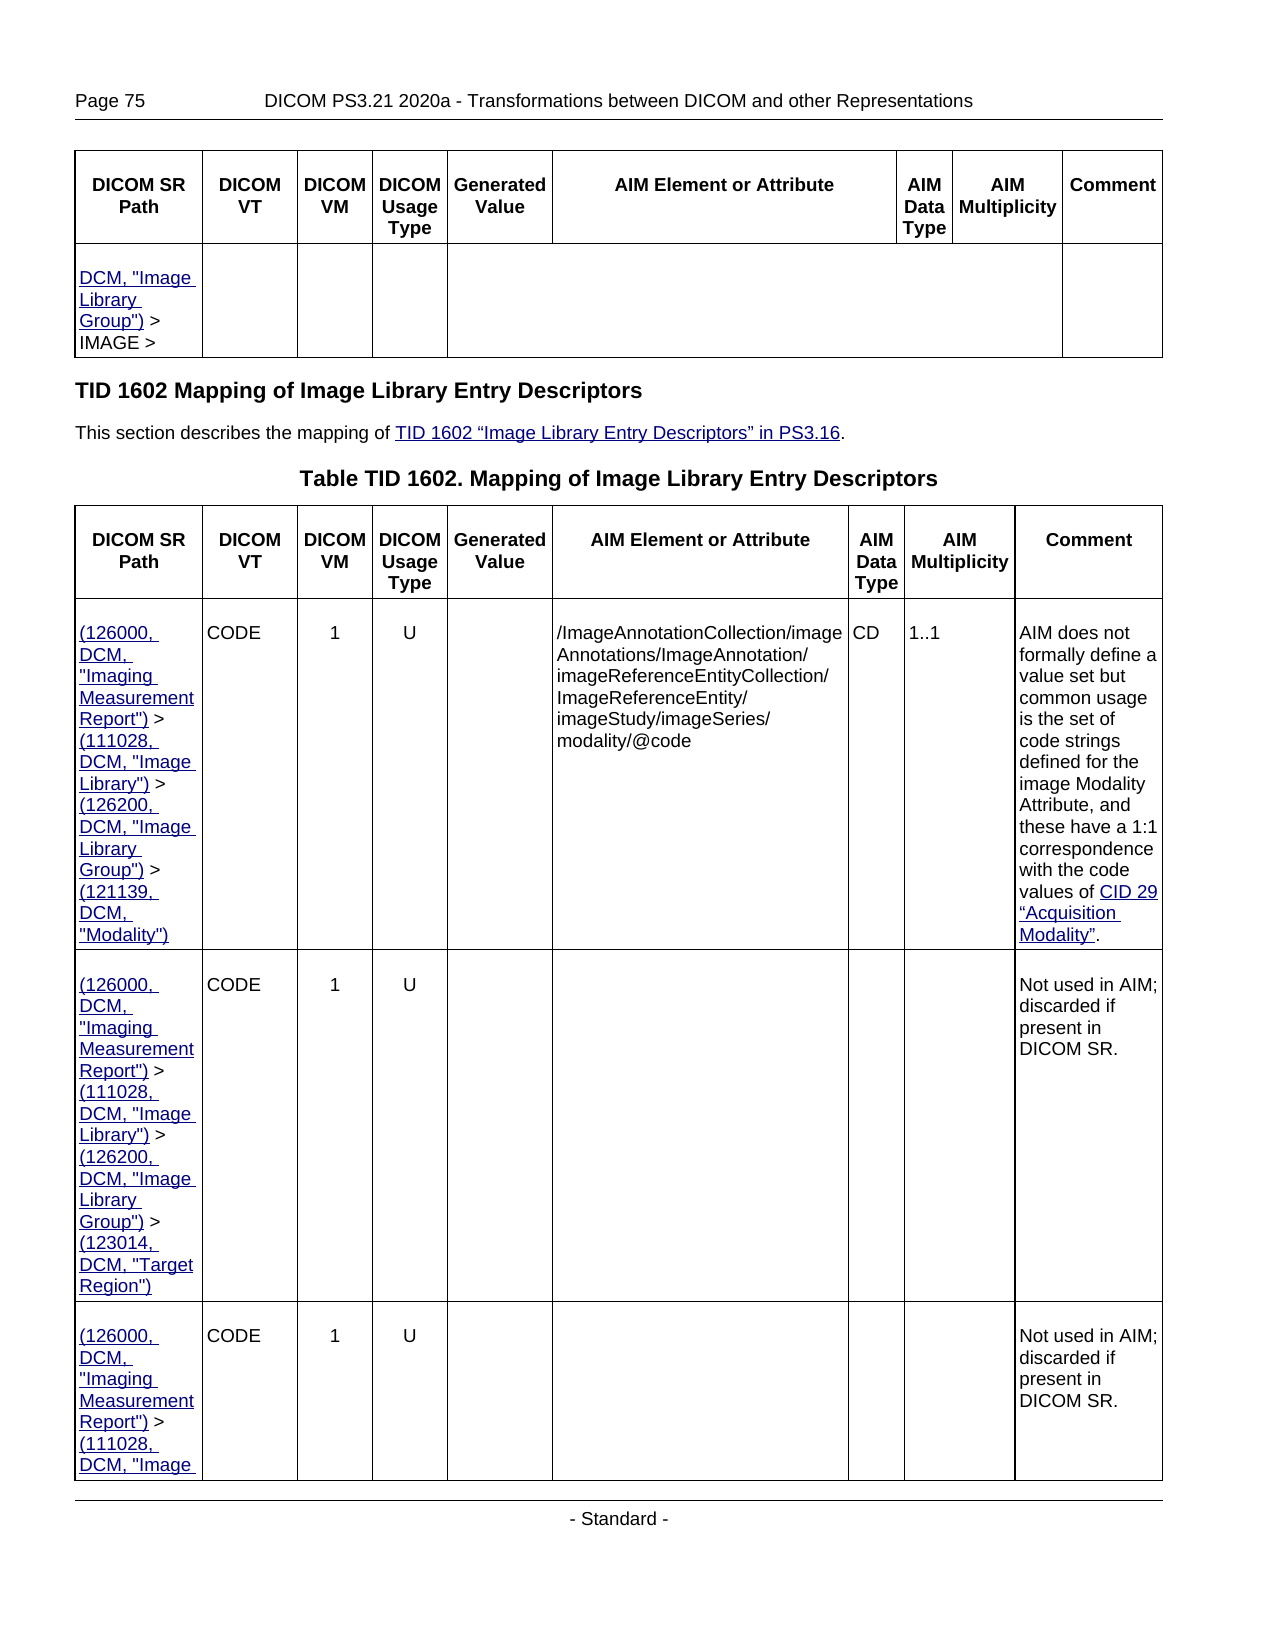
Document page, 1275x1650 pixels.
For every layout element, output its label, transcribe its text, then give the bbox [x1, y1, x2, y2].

table_cell CODE [203, 599, 297, 949]
table_cell (126000, DCM, "Imaging Measurement Report") > (111028, DCM, "Image Library") > (126200, DCM, "Image Library Group") > (121139, DCM, "Modality") [76, 599, 202, 949]
table_cell 1 [298, 950, 372, 1301]
table_cell [849, 1302, 904, 1480]
table_header DICOM VM [298, 151, 372, 243]
table_cell DCM, "Image Library Group") > IMAGE > [76, 244, 202, 357]
table_cell [448, 950, 552, 1301]
table_cell [298, 244, 372, 357]
table_cell [373, 244, 447, 357]
table_header DICOM VT [203, 506, 297, 598]
table_cell (126000, DCM, "Imaging Measurement Report") > (111028, DCM, "Image [76, 1302, 202, 1480]
table_cell CODE [203, 950, 297, 1301]
table_cell 1 [298, 1302, 372, 1480]
table_header AIM Data Type [849, 506, 904, 598]
table_header AIM Multiplicity [905, 506, 1014, 598]
table_cell [905, 1302, 1014, 1480]
table_header AIM Element or Attribute [553, 151, 896, 243]
table_cell [448, 1302, 552, 1480]
table_cell [448, 599, 552, 949]
table_header Comment [1063, 151, 1162, 243]
table_header AIM Element or Attribute [553, 506, 848, 598]
table_header DICOM VM [298, 506, 372, 598]
table_cell U [373, 1302, 447, 1480]
table_header Comment [1016, 506, 1162, 598]
table_cell 1..1 [905, 599, 1014, 949]
table_header AIM Multiplicity [953, 151, 1062, 243]
text This section describes the mapping of TID 1602 “Image Library Entry Descriptors” in PS3.16. [75, 422, 1162, 443]
table_cell Not used in AIM; discarded if present in DICOM SR. [1016, 1302, 1162, 1480]
table_cell CD [849, 599, 904, 949]
table_cell [553, 950, 848, 1301]
table_cell /Image​Annotation​Collection/​image​Annotations/​Image​Annotation/​imageReferenceEntityCollection/​ImageReferenceEntity/​imageStudy/​imageSeries/​modality/​@code [553, 599, 848, 949]
table_cell 1 [298, 599, 372, 949]
table_cell (126000, DCM, "Imaging Measurement Report") > (111028, DCM, "Image Library") > (126200, DCM, "Image Library Group") > (123014, DCM, "Target Region") [76, 950, 202, 1301]
table_cell [905, 950, 1014, 1301]
table_cell AIM does not formally define a value set but common usage is the set of code strings defined for the image Modality Attribute, and these have a 1:1 correspondence with the code values of CID 29 “Acquisition Modality”. [1016, 599, 1162, 949]
table_header DICOM VT [203, 151, 297, 243]
table_cell U [373, 950, 447, 1301]
table_header Generated Value [448, 506, 552, 598]
table_cell [1063, 244, 1162, 357]
table_cell [448, 244, 1062, 357]
table_header DICOM SR Path [76, 151, 202, 243]
table_header DICOM Usage Type [373, 506, 447, 598]
text Table TID 1602. Mapping of Image Library Entry Descriptors [75, 466, 1162, 491]
table_header DICOM Usage Type [373, 151, 447, 243]
table_cell [849, 950, 904, 1301]
table_header AIM Data Type [897, 151, 952, 243]
table_cell CODE [203, 1302, 297, 1480]
table_cell [203, 244, 297, 357]
table_header Generated Value [448, 151, 552, 243]
table_header DICOM SR Path [76, 506, 202, 598]
table_cell Not used in AIM; discarded if present in DICOM SR. [1016, 950, 1162, 1301]
table_cell U [373, 599, 447, 949]
text TID 1602 Mapping of Image Library Entry Descriptors [75, 377, 1162, 403]
table_cell [553, 1302, 848, 1480]
